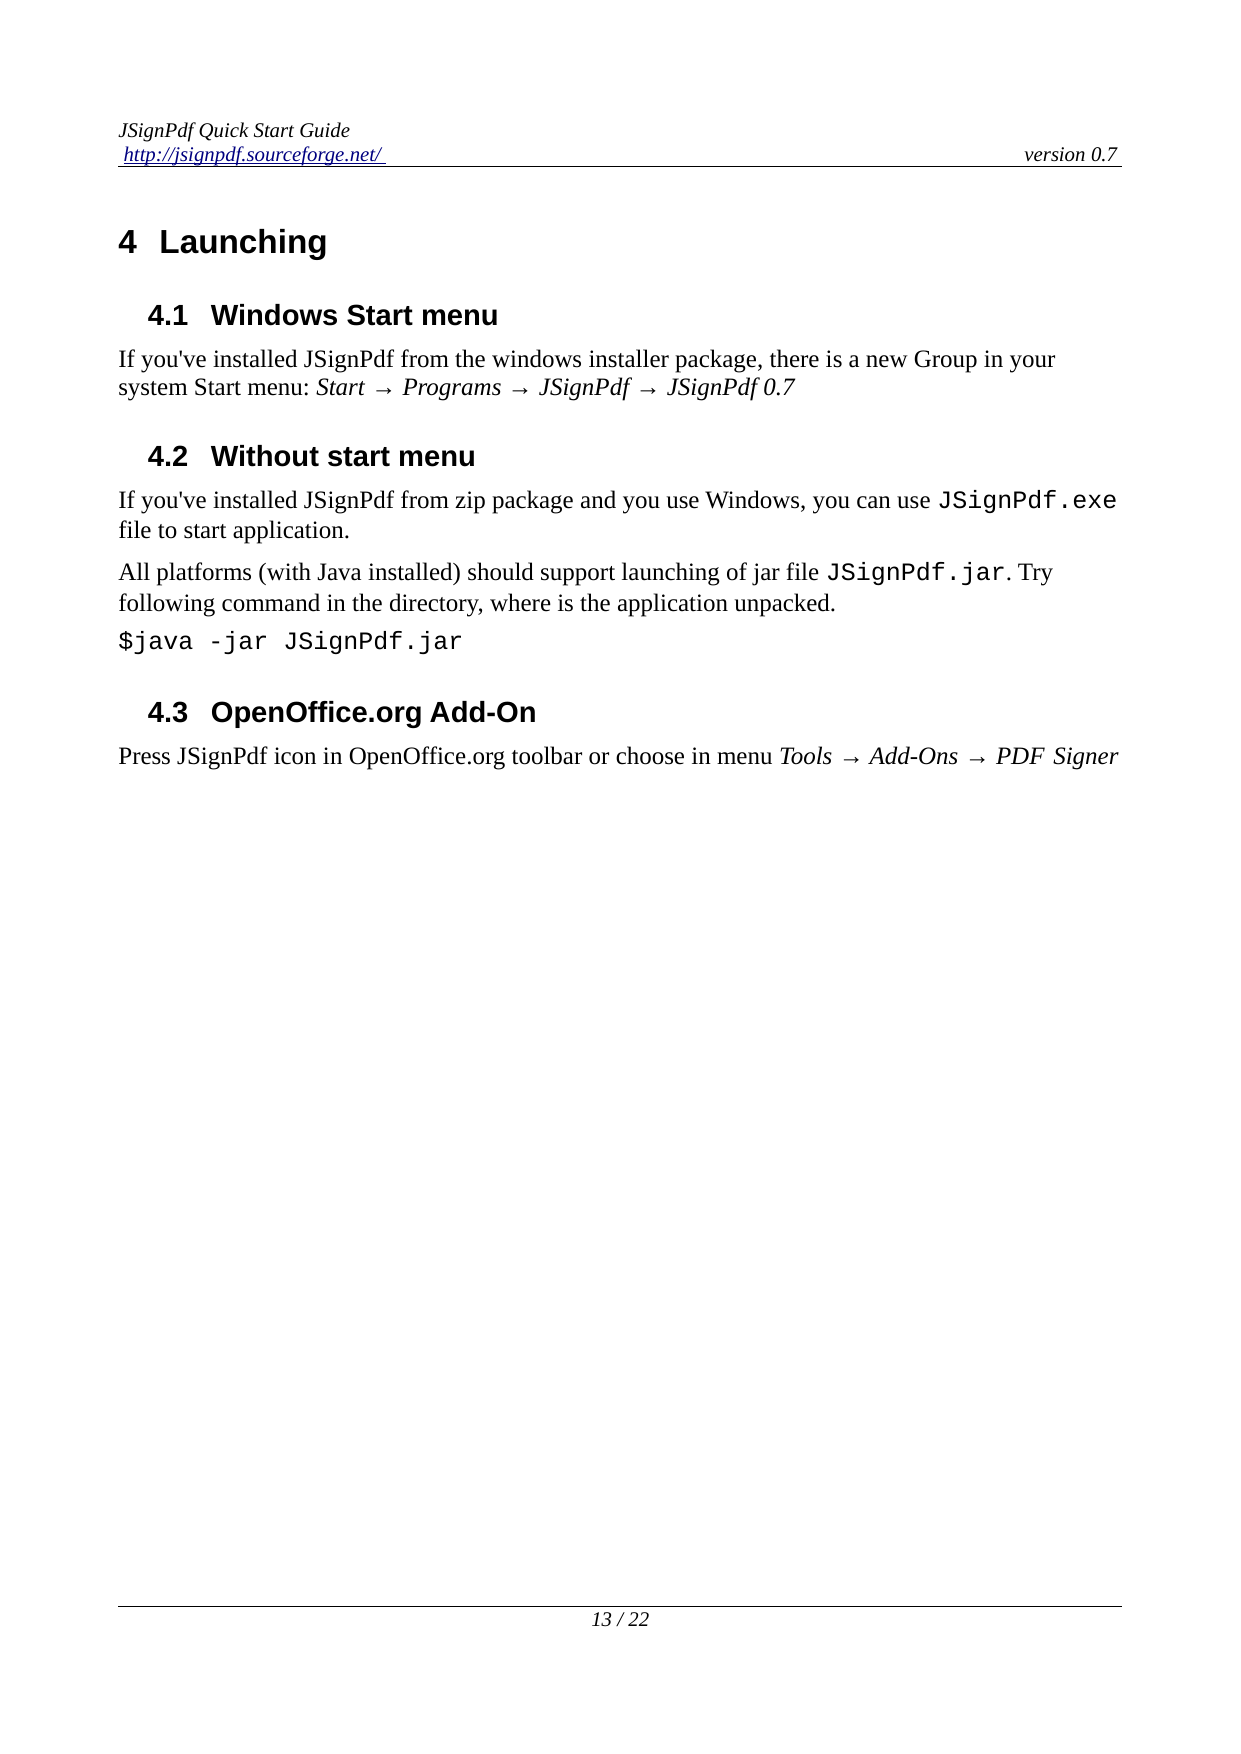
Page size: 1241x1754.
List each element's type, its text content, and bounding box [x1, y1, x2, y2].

text All platforms (with Java installed) should support launching of jar file JSignPdf.jar. Try following command in the directory, where is the application unpacked. [118, 557, 1122, 616]
text $java -jar JSignPdf.jar [118, 629, 1122, 657]
text If you've installed JSignPdf from the windows installer package, there is a new Group in your system Start menu: Start → Programs → JSignPdf → JSignPdf 0.7 [118, 344, 1122, 401]
subtitle Without start menu [148, 439, 1116, 472]
text Press JSignPdf icon in OpenOffice.org toolbar or choose in menu Tools → Add-Ons → PDF Signer [118, 741, 1122, 769]
subtitle Launching [118, 222, 1122, 260]
subtitle OpenOffice.org Add-On [148, 695, 1116, 728]
text If you've installed JSignPdf from zip package and you use Windows, you can use JSignPdf.exe file to start application. [118, 485, 1122, 544]
subtitle Windows Start menu [148, 298, 1116, 331]
